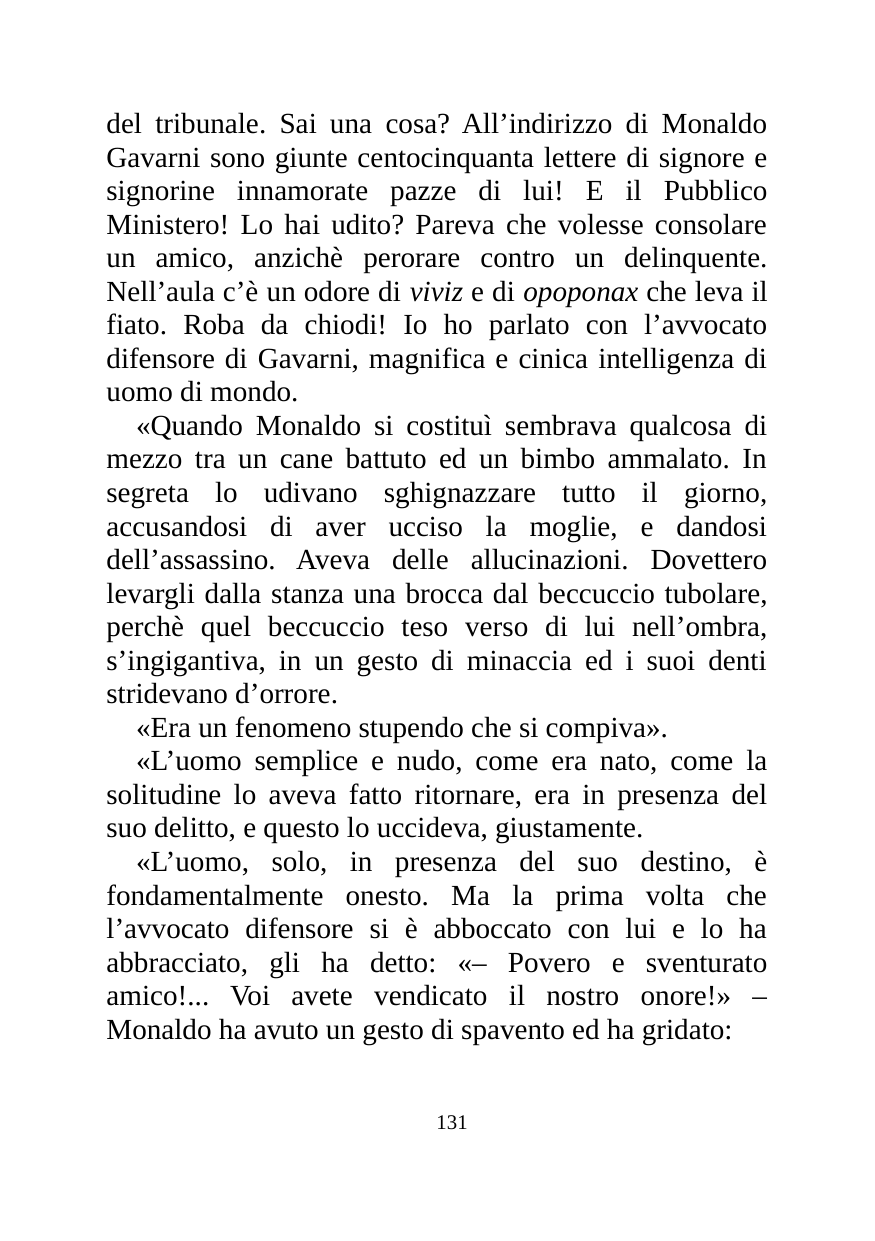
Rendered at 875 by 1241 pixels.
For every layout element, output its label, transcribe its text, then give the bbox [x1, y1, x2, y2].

text «L’uomo, solo, in presenza del suo destino, è fondamentalmente onesto. Ma la prima volta che l’avvocato difensore si è abboccato con lui e lo ha abbracciato, gli ha detto: «– Povero e sventurato amico!... Voi avete vendicato il nostro onore!» – Monaldo ha avuto un gesto di spavento ed ha gridato: [106, 844, 768, 1045]
text del tribunale. Sai una cosa? All’indirizzo di Monaldo Gavarni sono giunte centocinquanta lettere di signore e signorine innamorate pazze di lui! E il Pubblico Ministero! Lo hai udito? Pareva che volesse consolare un amico, anzichè perorare contro un delinquente. Nell’aula c’è un odore di viviz e di opoponax che leva il fiato. Roba da chiodi! Io ho parlato con l’avvocato difensore di Gavarni, magnifica e cinica intelligenza di uomo di mondo. [106, 106, 768, 408]
text «Quando Monaldo si costituì sembrava qualcosa di mezzo tra un cane battuto ed un bimbo ammalato. In segreta lo udivano sghignazzare tutto il giorno, accusandosi di aver ucciso la moglie, e dandosi dell’assassino. Aveva delle allucinazioni. Dovettero levargli dalla stanza una brocca dal beccuccio tubolare, perchè quel beccuccio teso verso di lui nell’ombra, s’ingigantiva, in un gesto di minaccia ed i suoi denti stridevano d’orrore. [106, 408, 768, 710]
text «Era un fenomeno stupendo che si compiva». [106, 710, 768, 743]
text «L’uomo semplice e nudo, come era nato, come la solitudine lo aveva fatto ritornare, era in presenza del suo delitto, e questo lo uccideva, giustamente. [106, 743, 768, 844]
